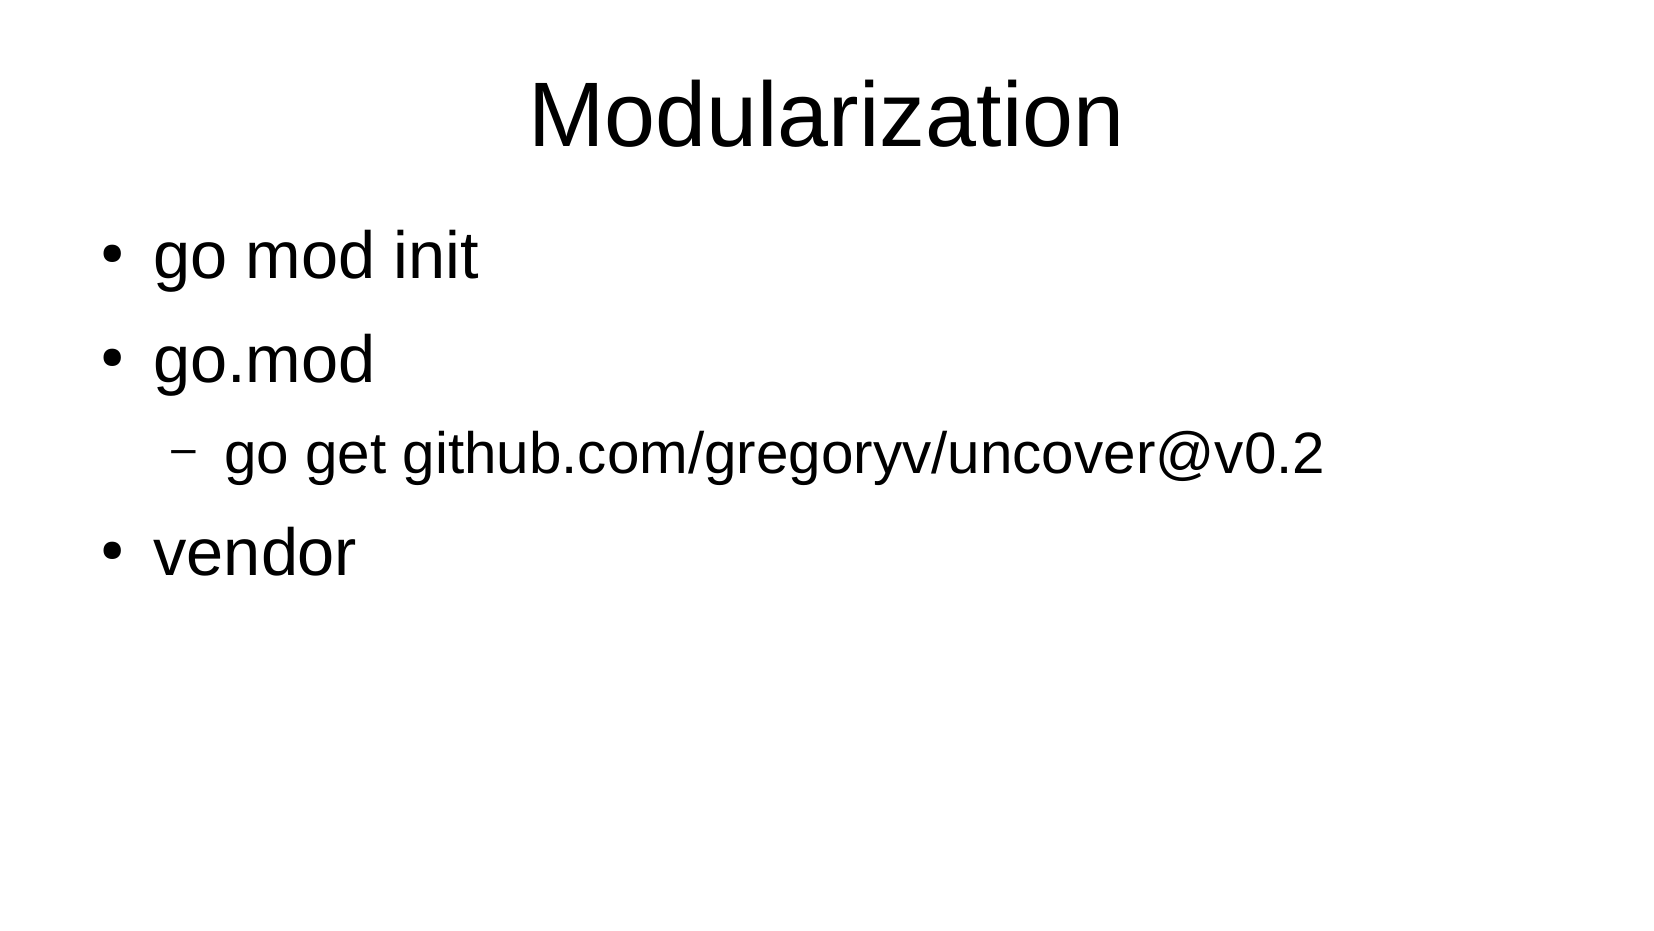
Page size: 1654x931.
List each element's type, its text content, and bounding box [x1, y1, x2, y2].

title Modularization [82, 37, 1571, 193]
list go mod init go.mod go get github.com/gregoryv/uncover@v0.2 vendor [82, 217, 1571, 758]
